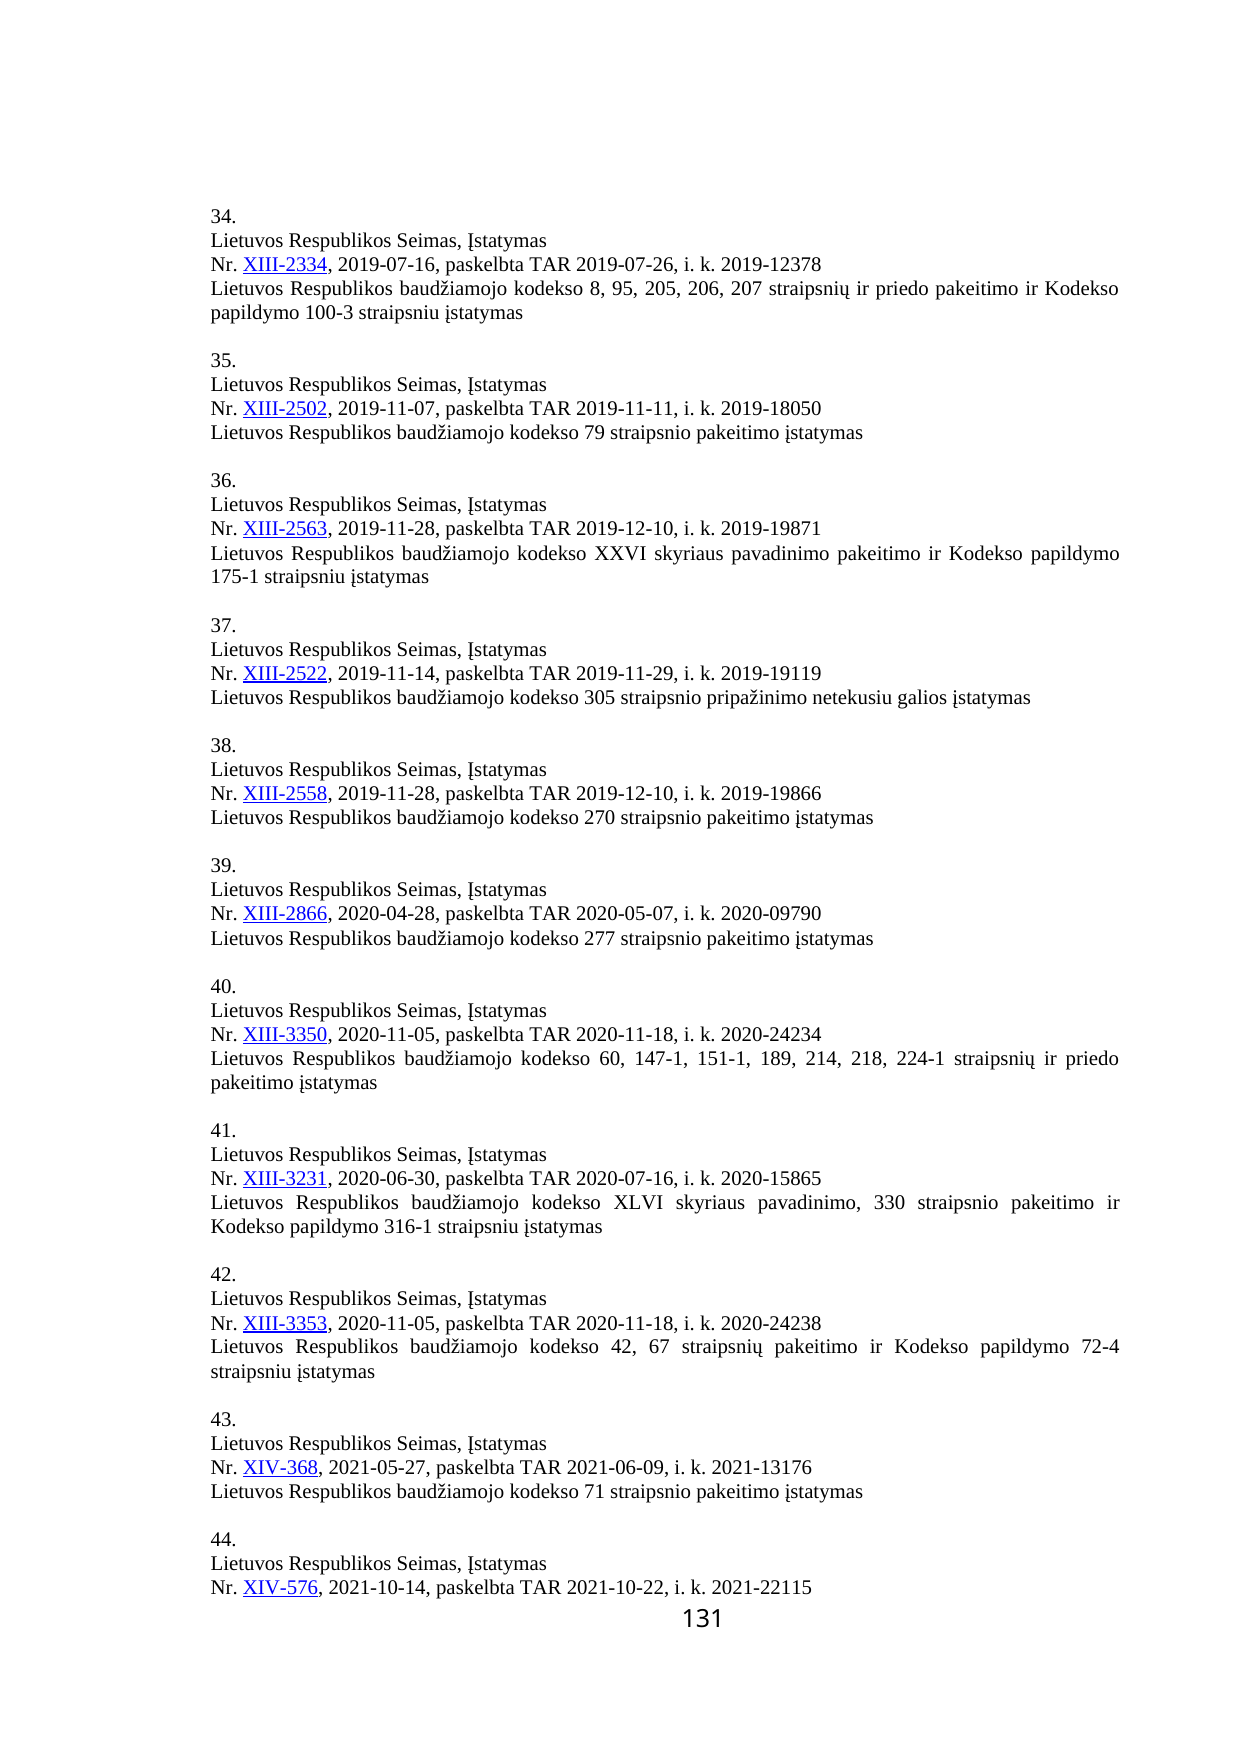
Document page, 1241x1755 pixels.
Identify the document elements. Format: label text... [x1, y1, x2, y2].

text 44. [210, 1527, 1120, 1551]
text Lietuvos Respublikos baudžiamojo kodekso 270 straipsnio pakeitimo įstatymas [210, 805, 1120, 829]
text Lietuvos Respublikos baudžiamojo kodekso 8, 95, 205, 206, 207 straipsnių ir priedo pakeitimo ir Kodekso papildymo 100-3 straipsniu įstatymas [210, 276, 1120, 324]
text Lietuvos Respublikos Seimas, Įstatymas [210, 757, 1120, 781]
text Lietuvos Respublikos Seimas, Įstatymas [210, 492, 1120, 516]
text 36. [210, 468, 1120, 492]
text Lietuvos Respublikos baudžiamojo kodekso 305 straipsnio pripažinimo netekusiu galios įstatymas [210, 685, 1120, 709]
text Nr. XIII-2502, 2019-11-07, paskelbta TAR 2019-11-11, i. k. 2019-18050 [210, 396, 1120, 420]
text 43. [210, 1407, 1120, 1431]
text Lietuvos Respublikos Seimas, Įstatymas [210, 1431, 1120, 1455]
text 39. [210, 853, 1120, 877]
text Lietuvos Respublikos Seimas, Įstatymas [210, 877, 1120, 901]
text Lietuvos Respublikos Seimas, Įstatymas [210, 372, 1120, 396]
text Lietuvos Respublikos baudžiamojo kodekso 60, 147-1, 151-1, 189, 214, 218, 224-1 straipsnių ir priedo pakeitimo įstatymas [210, 1046, 1120, 1094]
text Nr. XIII-3353, 2020-11-05, paskelbta TAR 2020-11-18, i. k. 2020-24238 [210, 1310, 1120, 1334]
text Nr. XIII-2563, 2019-11-28, paskelbta TAR 2019-12-10, i. k. 2019-19871 [210, 516, 1120, 540]
text 40. [210, 973, 1120, 998]
text Nr. XIII-2522, 2019-11-14, paskelbta TAR 2019-11-29, i. k. 2019-19119 [210, 661, 1120, 685]
text Lietuvos Respublikos baudžiamojo kodekso 42, 67 straipsnių pakeitimo ir Kodekso papildymo 72-4 straipsniu įstatymas [210, 1334, 1120, 1383]
text Lietuvos Respublikos baudžiamojo kodekso 277 straipsnio pakeitimo įstatymas [210, 925, 1120, 949]
text Nr. XIII-3231, 2020-06-30, paskelbta TAR 2020-07-16, i. k. 2020-15865 [210, 1166, 1120, 1190]
text 42. [210, 1262, 1120, 1286]
text Lietuvos Respublikos Seimas, Įstatymas [210, 228, 1120, 252]
text Nr. XIII-2558, 2019-11-28, paskelbta TAR 2019-12-10, i. k. 2019-19866 [210, 781, 1120, 805]
text Nr. XIII-2866, 2020-04-28, paskelbta TAR 2020-05-07, i. k. 2020-09790 [210, 901, 1120, 925]
text Nr. XIV-576, 2021-10-14, paskelbta TAR 2021-10-22, i. k. 2021-22115 [210, 1575, 1120, 1599]
text Lietuvos Respublikos baudžiamojo kodekso 71 straipsnio pakeitimo įstatymas [210, 1479, 1120, 1503]
text Lietuvos Respublikos Seimas, Įstatymas [210, 637, 1120, 661]
text Nr. XIII-3350, 2020-11-05, paskelbta TAR 2020-11-18, i. k. 2020-24234 [210, 1022, 1120, 1046]
text 35. [210, 348, 1120, 372]
text Lietuvos Respublikos Seimas, Įstatymas [210, 1551, 1120, 1575]
text Lietuvos Respublikos baudžiamojo kodekso XLVI skyriaus pavadinimo, 330 straipsnio pakeitimo ir Kodekso papildymo 316-1 straipsniu įstatymas [210, 1190, 1120, 1238]
text 37. [210, 613, 1120, 637]
text 34. [210, 203, 1120, 228]
text Lietuvos Respublikos baudžiamojo kodekso XXVI skyriaus pavadinimo pakeitimo ir Kodekso papildymo 175-1 straipsniu įstatymas [210, 540, 1120, 588]
text 41. [210, 1118, 1120, 1142]
text Nr. XIV-368, 2021-05-27, paskelbta TAR 2021-06-09, i. k. 2021-13176 [210, 1455, 1120, 1479]
text Nr. XIII-2334, 2019-07-16, paskelbta TAR 2019-07-26, i. k. 2019-12378 [210, 252, 1120, 276]
text Lietuvos Respublikos Seimas, Įstatymas [210, 998, 1120, 1022]
text Lietuvos Respublikos Seimas, Įstatymas [210, 1142, 1120, 1166]
text Lietuvos Respublikos baudžiamojo kodekso 79 straipsnio pakeitimo įstatymas [210, 420, 1120, 444]
text 38. [210, 733, 1120, 757]
text Lietuvos Respublikos Seimas, Įstatymas [210, 1286, 1120, 1310]
